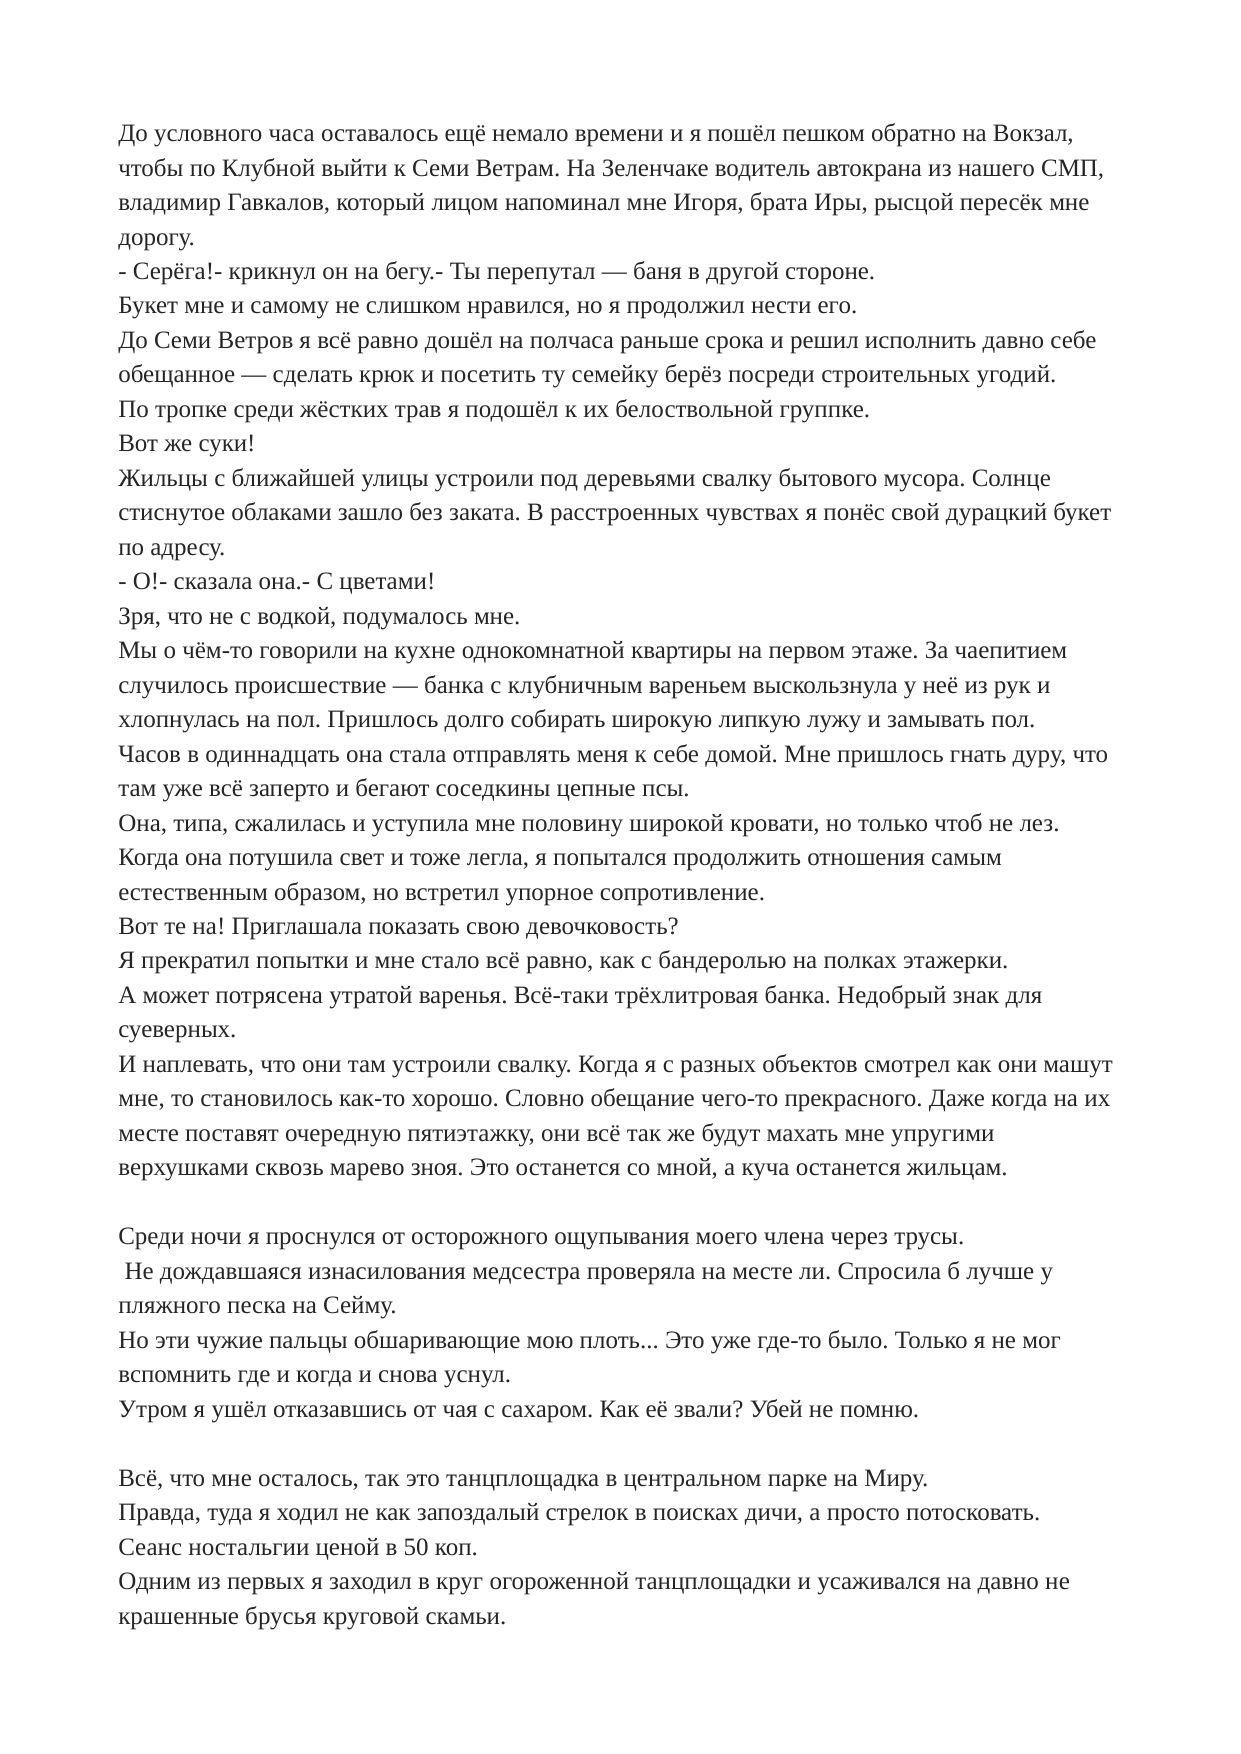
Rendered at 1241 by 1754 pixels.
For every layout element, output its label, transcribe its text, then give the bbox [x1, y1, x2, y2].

text Когда она потушила свет и тоже легла, я попытался продолжить отношения самым естественным образом, но встретил упорное сопротивление. [118, 842, 1122, 905]
text Среди ночи я проснулся от осторожного ощупывания моего члена через трусы. [118, 1221, 1122, 1250]
text Часов в одиннадцать она стала отправлять меня к себе домой. Мне пришлось гнать дуру, что там уже всё заперто и бегают соседкины цепные псы. [118, 739, 1122, 802]
text Но эти чужие пальцы обшаривающие мою плоть... Это уже где-то было. Только я не мог вспомнить где и когда и снова уснул. [118, 1325, 1122, 1388]
text Жильцы с ближайшей улицы устроили под деревьями свалку бытового мусора. Солнце стиснутое облаками зашло без заката. В расстроенных чувствах я понёс свой дурацкий букет по адресу. [118, 463, 1122, 561]
text - О!- сказала она.- С цветами! [118, 566, 1122, 595]
text А может потрясена утратой варенья. Всё-таки трёхлитровая банка. Недобрый знак для суеверных. [118, 980, 1122, 1043]
text Вот же суки! [118, 428, 1122, 457]
text Мы о чём-то говорили на кухне однокомнатной квартиры на первом этаже. За чаепитием случилось происшествие — банка с клубничным вареньем выскользнула у неё из рук и хлопнулась на пол. Пришлось долго собирать широкую липкую лужу и замывать пол. [118, 635, 1122, 733]
text Всё, что мне осталось, так это танцплощадка в центральном парке на Миру. [118, 1463, 1122, 1492]
text Букет мне и самому не слишком нравился, но я продолжил нести его. [118, 291, 1122, 319]
text - Серёга!- крикнул он на бегу.- Ты перепутал — баня в другой стороне. [118, 256, 1122, 285]
text Одним из первых я заходил в круг огороженной танцплощадки и усаживался на давно не крашенные брусья круговой скамьи. [118, 1566, 1122, 1629]
text И наплевать, что они там устроили свалку. Когда я с разных объектов смотрел как они машут мне, то становилось как-то хорошо. Словно обещание чего-то прекрасного. Даже когда на их месте поставят очередную пятиэтажку, они всё так же будут махать мне упругими верхушками сквозь марево зноя. Это останется со мной, а куча останется жильцам. [118, 1049, 1122, 1181]
text По тропке среди жёстких трав я подошёл к их белоствольной группке. [118, 394, 1122, 423]
text Она, типа, сжалилась и уступила мне половину широкой кровати, но только чтоб не лез. [118, 808, 1122, 836]
text До Семи Ветров я всё равно дошёл на полчаса раньше срока и решил исполнить давно себе обещанное — сделать крюк и посетить ту семейку берёз посреди строительных угодий. [118, 325, 1122, 388]
text Не дождавшаяся изнасилования медсестра проверяла на месте ли. Спросила б лучше у пляжного песка на Сейму. [118, 1256, 1122, 1319]
text Зря, что не с водкой, подумалось мне. [118, 601, 1122, 629]
text До условного часа оставалось ещё немало времени и я пошёл пешком обратно на Вокзал, чтобы по Клубной выйти к Семи Ветрам. На Зеленчаке водитель автокрана из нашего СМП, владимир Гавкалов, который лицом напоминал мне Игоря, брата Иры, рысцой пересёк мне дорогу. [118, 118, 1122, 250]
text Правда, туда я ходил не как запоздалый стрелок в поисках дичи, а просто потосковать. [118, 1497, 1122, 1526]
text Вот те на! Приглашала показать свою девочковость? [118, 911, 1122, 940]
text Утром я ушёл отказавшись от чая с сахаром. Как её звали? Убей не помню. [118, 1394, 1122, 1423]
text Сеанс ностальгии ценой в 50 коп. [118, 1532, 1122, 1561]
text Я прекратил попытки и мне стало всё равно, как с бандеролью на полках этажерки. [118, 946, 1122, 974]
